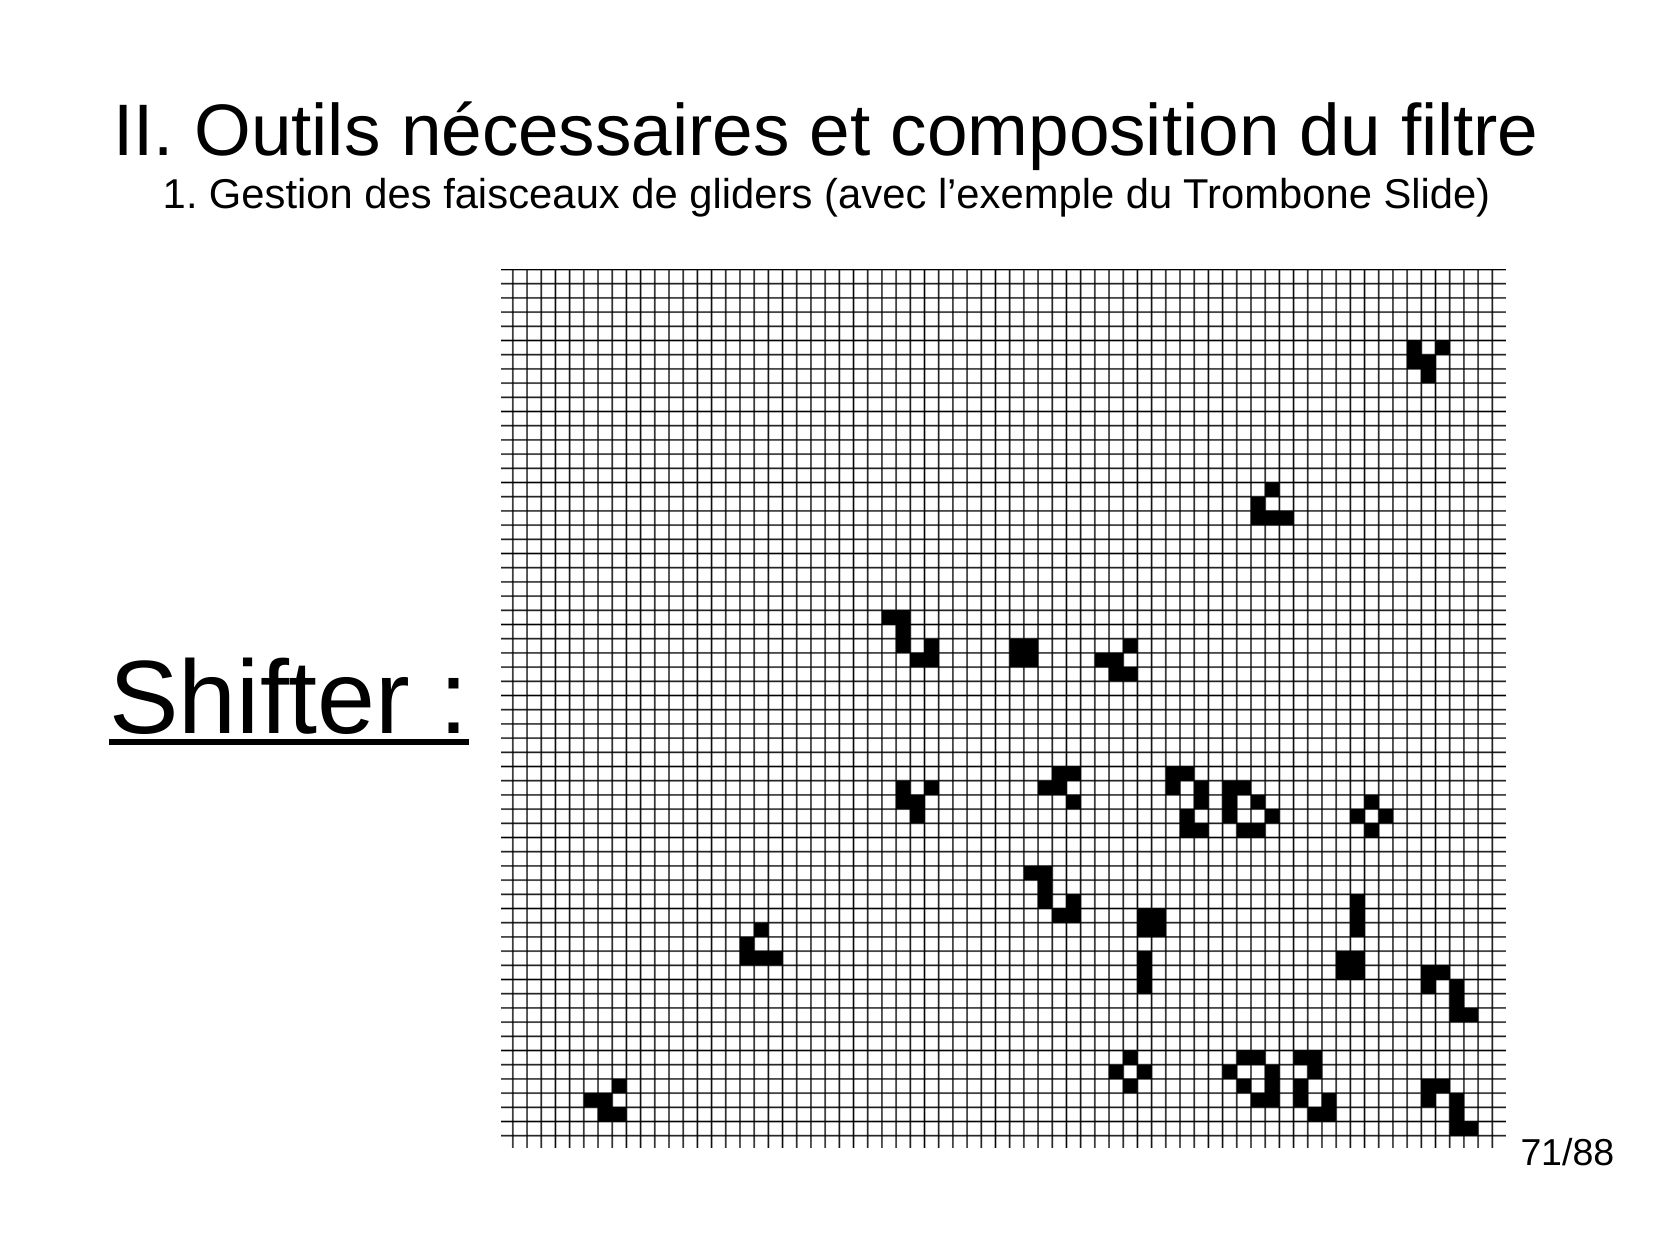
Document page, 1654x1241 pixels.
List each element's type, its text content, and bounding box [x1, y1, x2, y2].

text_box Shifter : [94, 631, 484, 763]
picture [501, 269, 1506, 1148]
title II. Outils nécessaires et composition du filtre 1. Gestion des faisceaux de gliders (avec l’exemple du Trombone Slide) [82, 49, 1571, 257]
text_box <number>/88 [1505, 1124, 1654, 1182]
